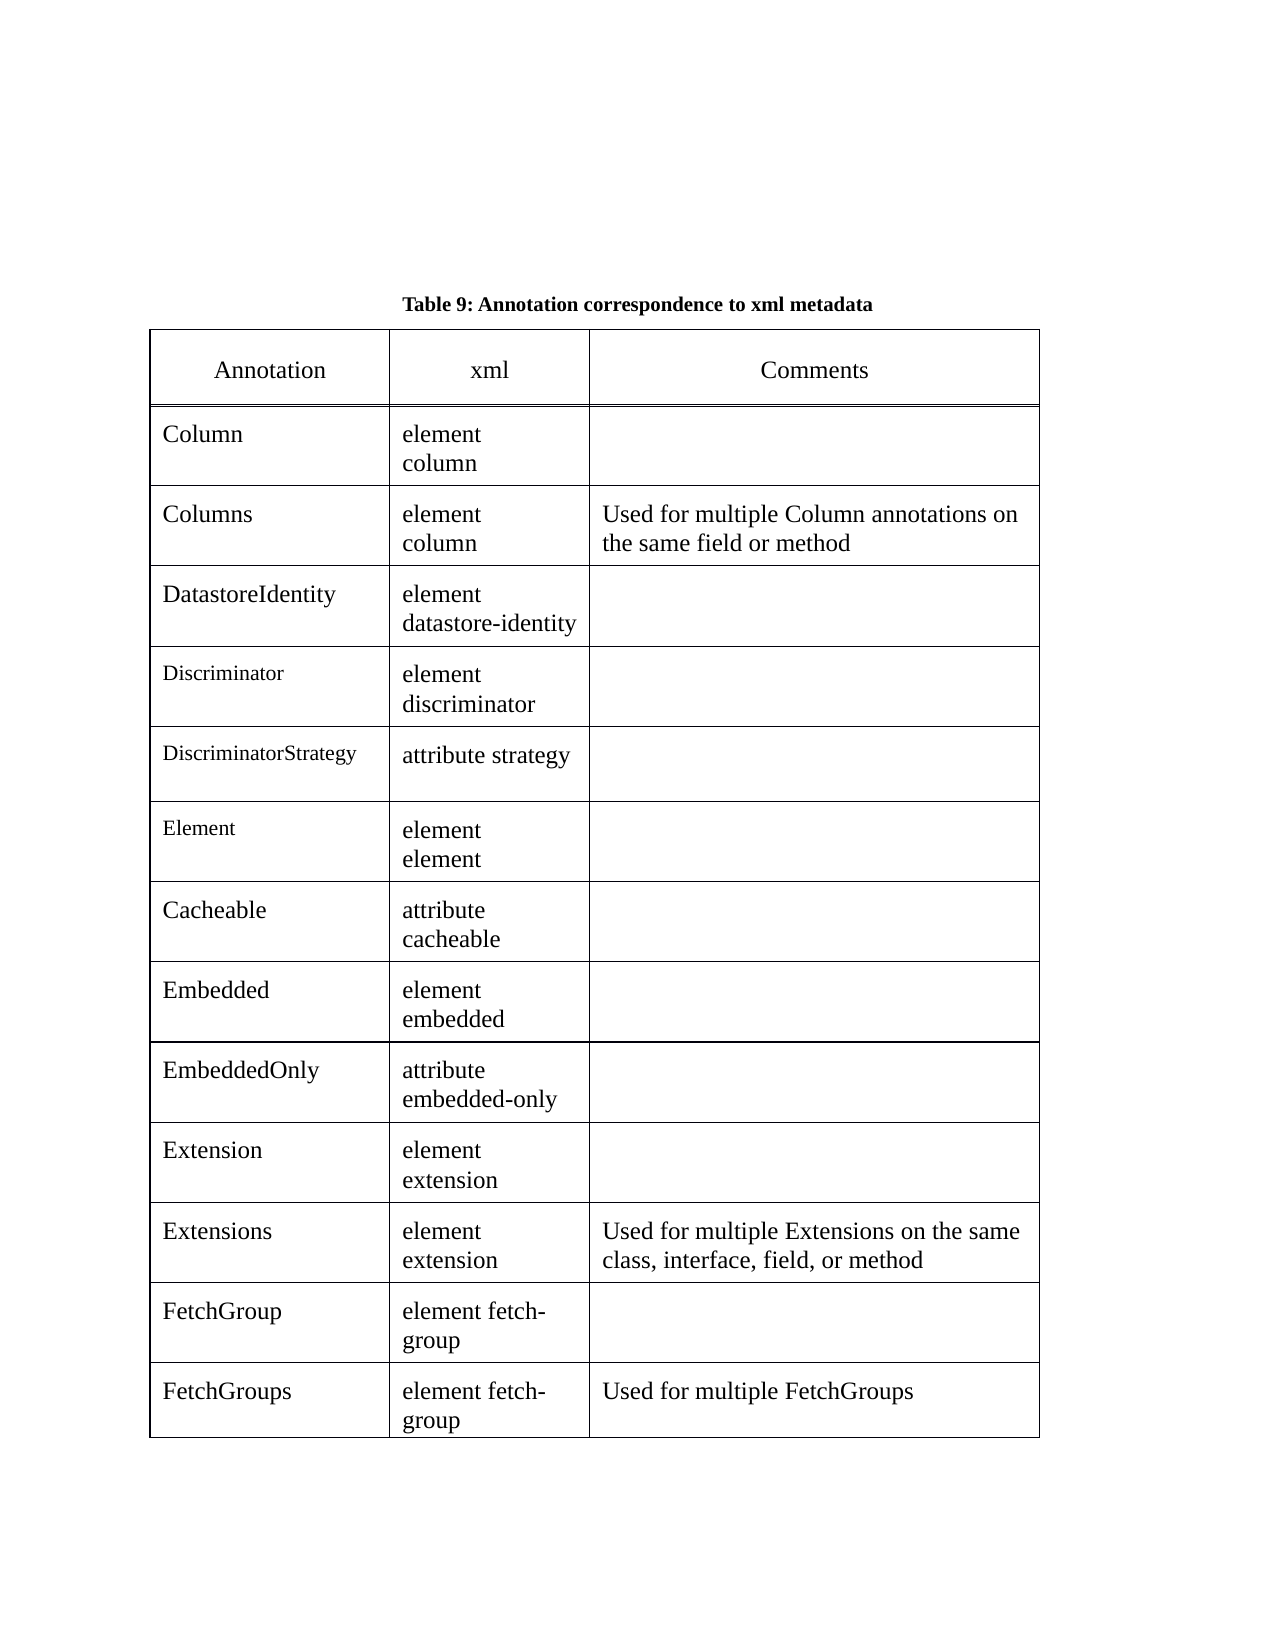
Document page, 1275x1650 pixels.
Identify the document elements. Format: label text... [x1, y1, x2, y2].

table_cell element column [390, 407, 589, 485]
table_cell element embedded [390, 962, 589, 1041]
table_cell Extensions [151, 1203, 389, 1282]
table_cell element datastore-identity [390, 566, 589, 646]
table_cell [590, 1123, 1039, 1202]
table_cell element element [390, 802, 589, 881]
table_cell Element [151, 802, 389, 881]
table_cell FetchGroup [151, 1283, 389, 1362]
table_header Comments [590, 330, 1039, 404]
table_cell [590, 407, 1039, 485]
table_cell [590, 647, 1039, 726]
table_cell element fetch-group [390, 1363, 589, 1437]
table_cell Column [151, 407, 389, 485]
table_cell Cacheable [151, 882, 389, 961]
table_cell Used for multiple Column annotations on the same field or method [590, 486, 1039, 565]
table_cell Columns [151, 486, 389, 565]
table_cell attribute strategy [390, 727, 589, 801]
table_cell attribute embedded-only [390, 1043, 589, 1122]
table_cell Used for multiple FetchGroups [590, 1363, 1039, 1437]
table_cell [590, 962, 1039, 1041]
table_cell element discriminator [390, 647, 589, 726]
table_cell Discriminator [151, 647, 389, 726]
table_cell [590, 882, 1039, 961]
table_cell EmbeddedOnly [151, 1043, 389, 1122]
table_cell Extension [151, 1123, 389, 1202]
table_cell [590, 1043, 1039, 1122]
table_cell attribute cacheable [390, 882, 589, 961]
table_cell element extension [390, 1123, 589, 1202]
title Table 9: Annotation correspondence to xml metadata [150, 291, 1125, 316]
table_cell Used for multiple Extensions on the same class, interface, field, or method [590, 1203, 1039, 1282]
table_cell element fetch-group [390, 1283, 589, 1362]
table_cell DatastoreIdentity [151, 566, 389, 646]
table_cell [590, 802, 1039, 881]
table_cell [590, 566, 1039, 646]
table_cell [590, 1283, 1039, 1362]
table_header Annotation [151, 330, 389, 404]
table_header xml [390, 330, 589, 404]
table_cell FetchGroups [151, 1363, 389, 1437]
table_cell element column [390, 486, 589, 565]
table_cell [590, 727, 1039, 801]
table_cell DiscriminatorStrategy [151, 727, 389, 801]
table_cell Embedded [151, 962, 389, 1041]
table_cell element extension [390, 1203, 589, 1282]
